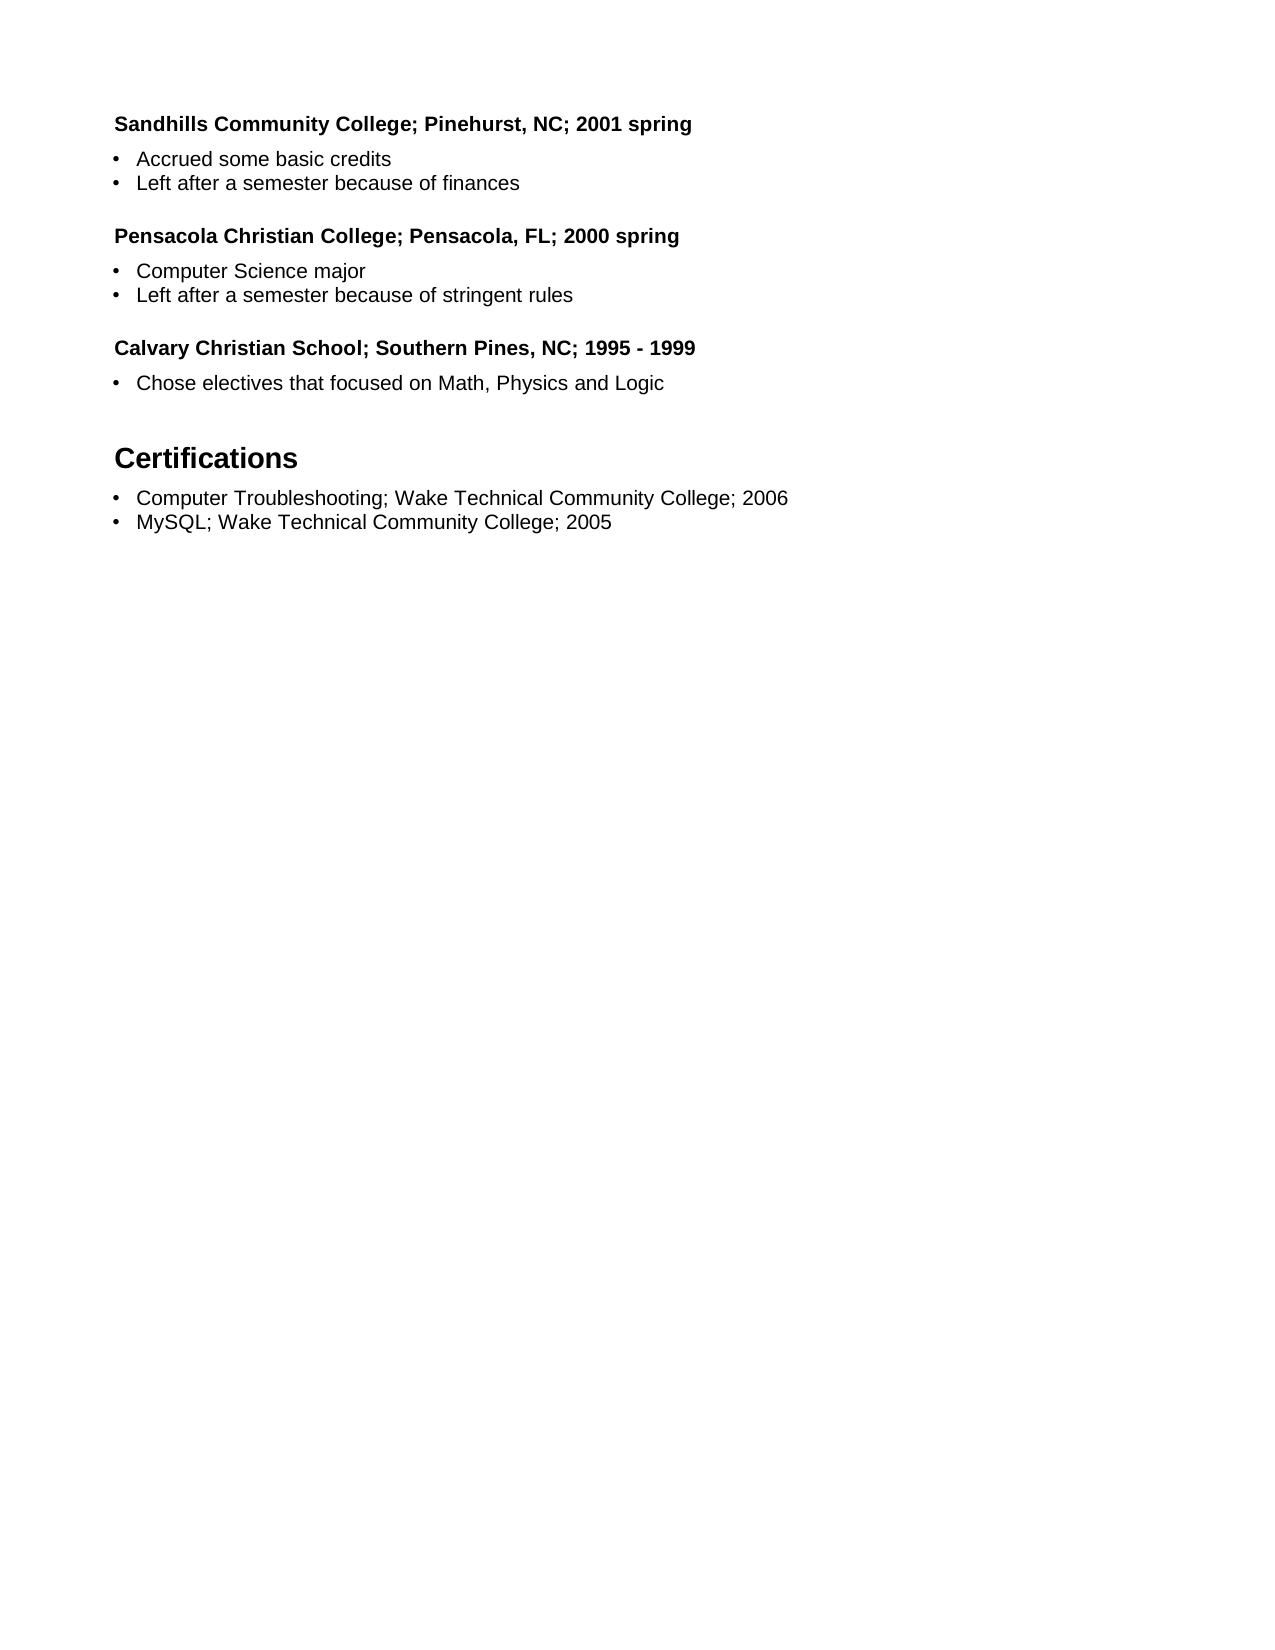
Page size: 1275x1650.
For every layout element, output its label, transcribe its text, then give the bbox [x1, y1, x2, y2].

list MySQL; Wake Technical Community College; 2005 [112, 510, 1162, 534]
text Calvary Christian School; Southern Pines, NC; 1995 - 1999 [114, 336, 1162, 360]
list Left after a semester because of stringent rules [112, 283, 1162, 307]
text Pensacola Christian College; Pensacola, FL; 2000 spring [114, 224, 1162, 248]
text Sandhills Community College; Pinehurst, NC; 2001 spring [114, 112, 1162, 136]
list Accrued some basic credits [112, 148, 1162, 171]
list Chose electives that focused on Math, Physics and Logic [112, 372, 1162, 395]
text Certifications [114, 442, 1162, 475]
list Computer Troubleshooting; Wake Technical Community College; 2006 [112, 487, 1162, 510]
list Left after a semester because of finances [112, 171, 1162, 195]
list Computer Science major [112, 260, 1162, 283]
